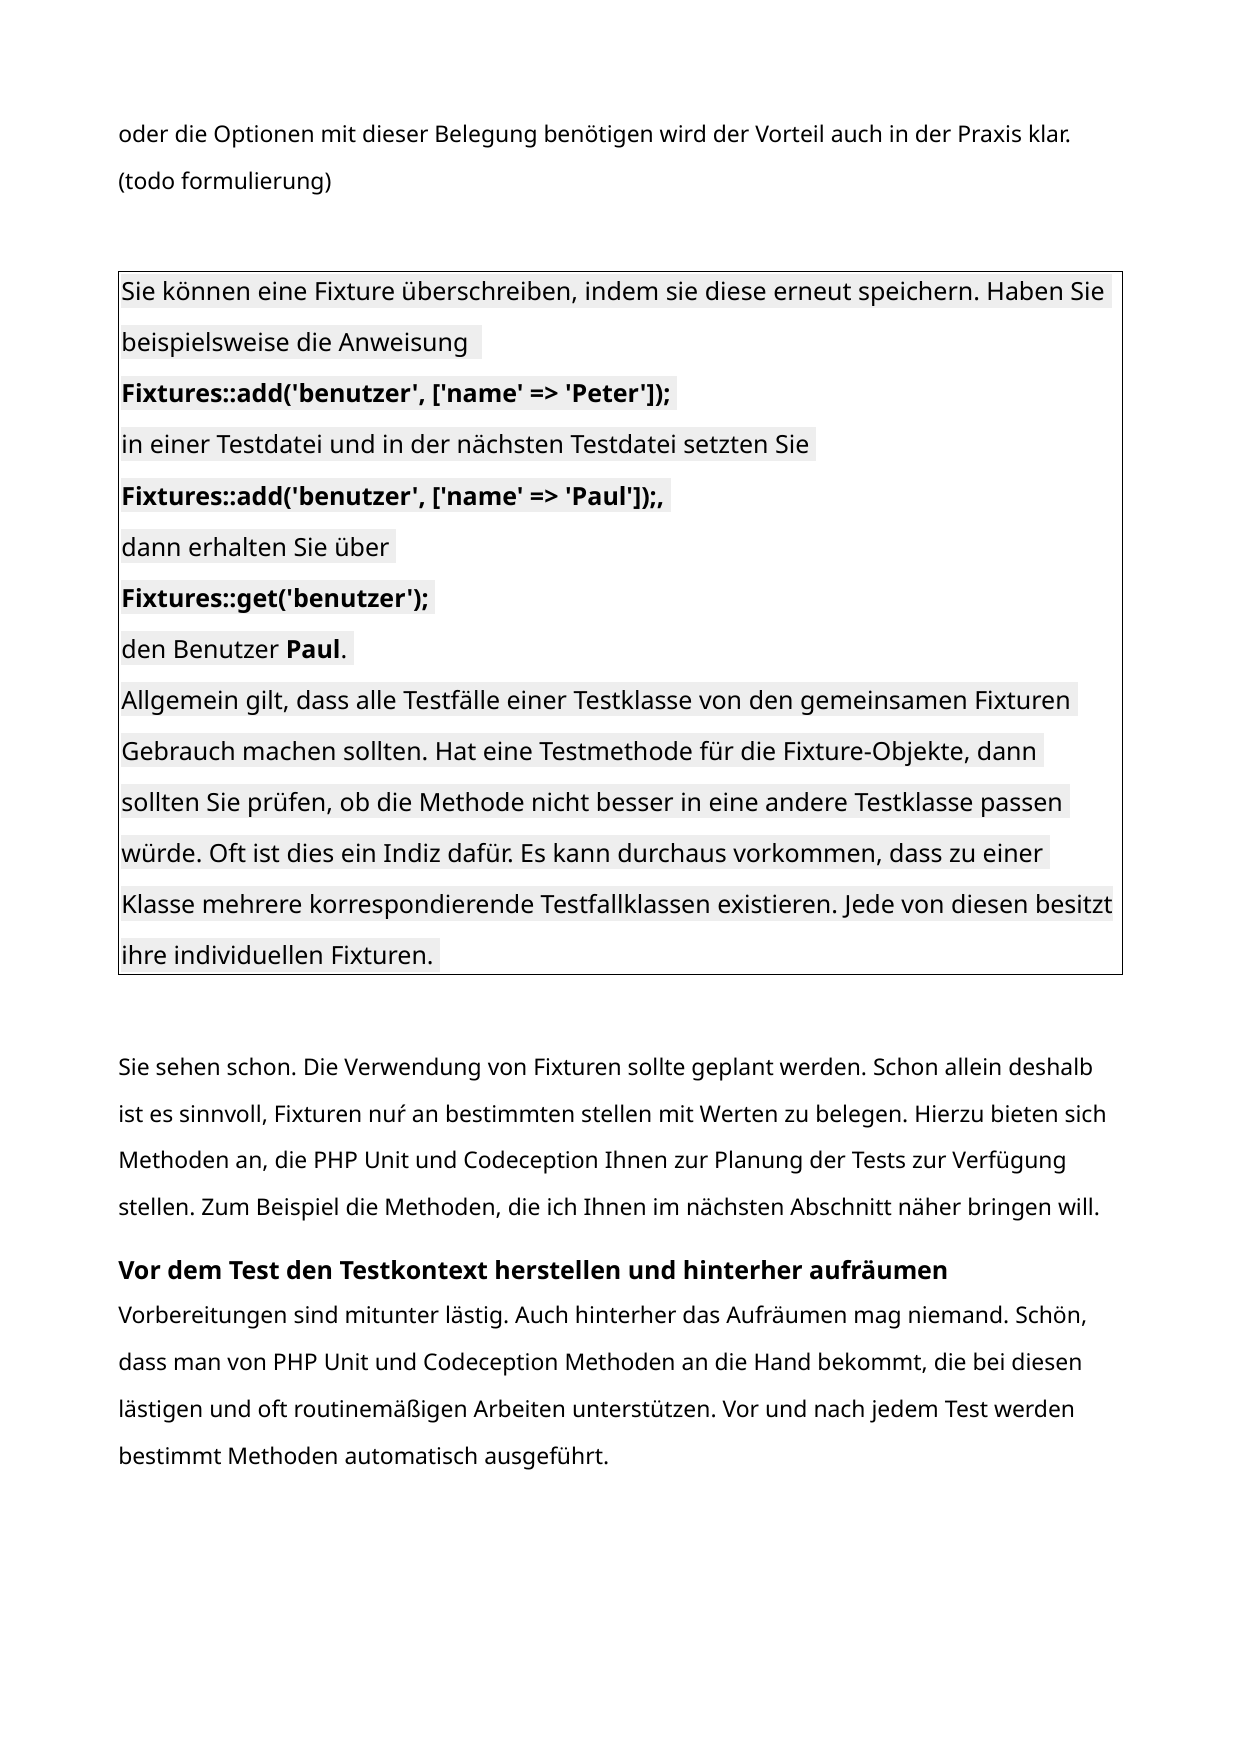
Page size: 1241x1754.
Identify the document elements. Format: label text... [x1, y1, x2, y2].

text oder die Optionen mit dieser Belegung benötigen wird der Vorteil auch in der Praxis klar. (todo formulierung) [118, 118, 1122, 196]
subtitle Vor dem Test den Testkontext herstellen und hinterher aufräumen [118, 1253, 1122, 1287]
text Vorbereitungen sind mitunter lästig. Auch hinterher das Aufräumen mag niemand. Schön, dass man von PHP Unit und Codeception Methoden an die Hand bekommt, die bei diesen lästigen und oft routinemäßigen Arbeiten unterstützen. Vor und nach jedem Test werden bestimmt Methoden automatisch ausgeführt. [118, 1299, 1122, 1471]
text Sie sehen schon. Die Verwendung von Fixturen sollte geplant werden. Schon allein deshalb ist es sinnvoll, Fixturen nuŕ an bestimmten stellen mit Werten zu belegen. Hierzu bieten sich Methoden an, die PHP Unit und Codeception Ihnen zur Planung der Tests zur Verfügung stellen. Zum Beispiel die Methoden, die ich Ihnen im nächsten Abschnitt näher bringen will. [118, 1051, 1122, 1222]
text Sie können eine Fixture überschreiben, indem sie diese erneut speichern. Haben Sie beispielsweise die Anweisung Fixtures::add('benutzer', ['name' => 'Peter']); in einer Testdatei und in der nächsten Testdatei setzten Sie Fixtures::add('benutzer', ['name' => 'Paul']);, dann erhalten Sie über Fixtures::get('benutzer'); den Benutzer Paul. Allgemein gilt, dass alle Testfälle einer Testklasse von den gemeinsamen Fixturen Gebrauch machen sollten. Hat eine Testmethode für die Fixture-Objekte, dann sollten Sie prüfen, ob die Methode nicht besser in eine andere Testklasse passen würde. Oft ist dies ein Indiz dafür. Es kann durchaus vorkommen, dass zu einer Klasse mehrere korrespondierende Testfallklassen existieren. Jede von diesen besitzt ihre individuellen Fixturen. [119, 272, 1122, 974]
